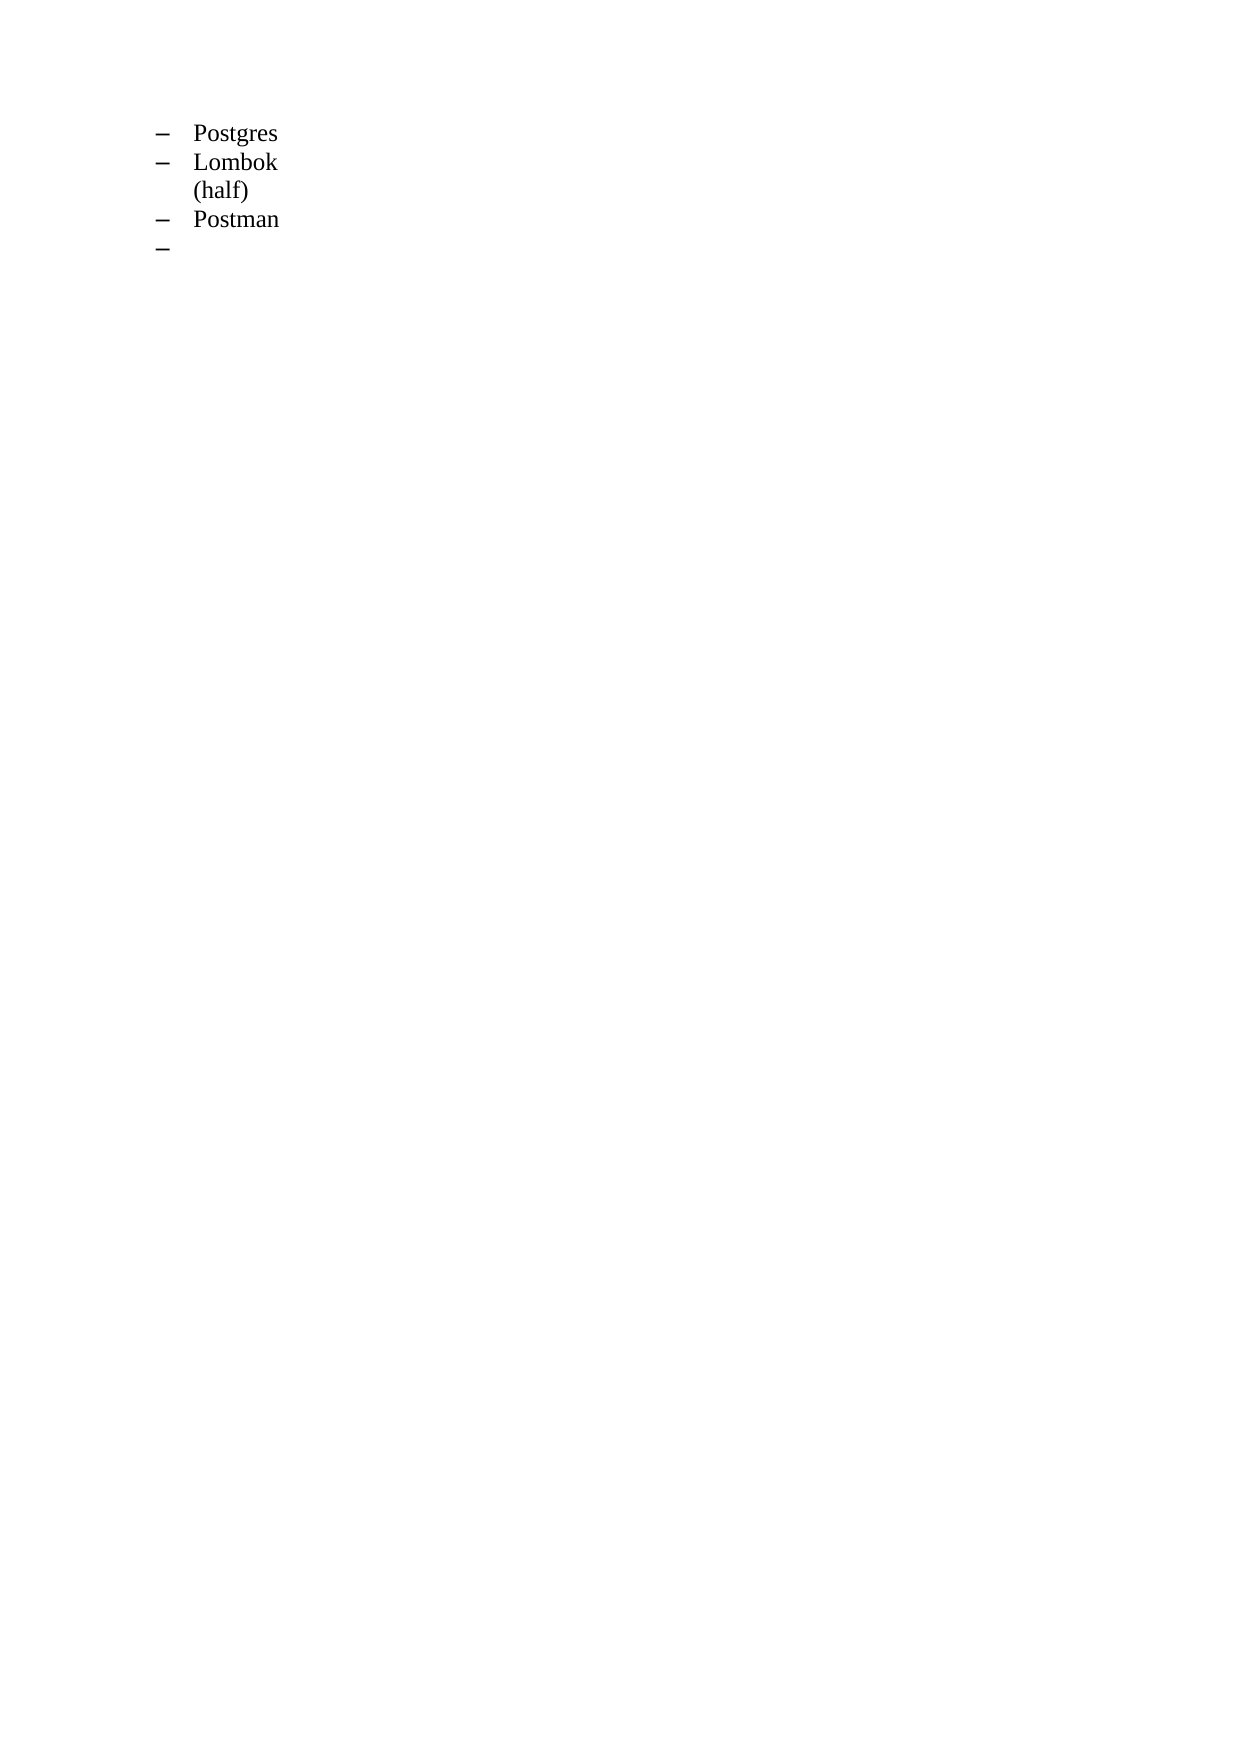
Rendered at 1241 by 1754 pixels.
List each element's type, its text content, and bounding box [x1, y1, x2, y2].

list Postman [156, 204, 1122, 233]
list Postgres [156, 118, 1122, 147]
list Lombok (half) [156, 147, 1122, 204]
